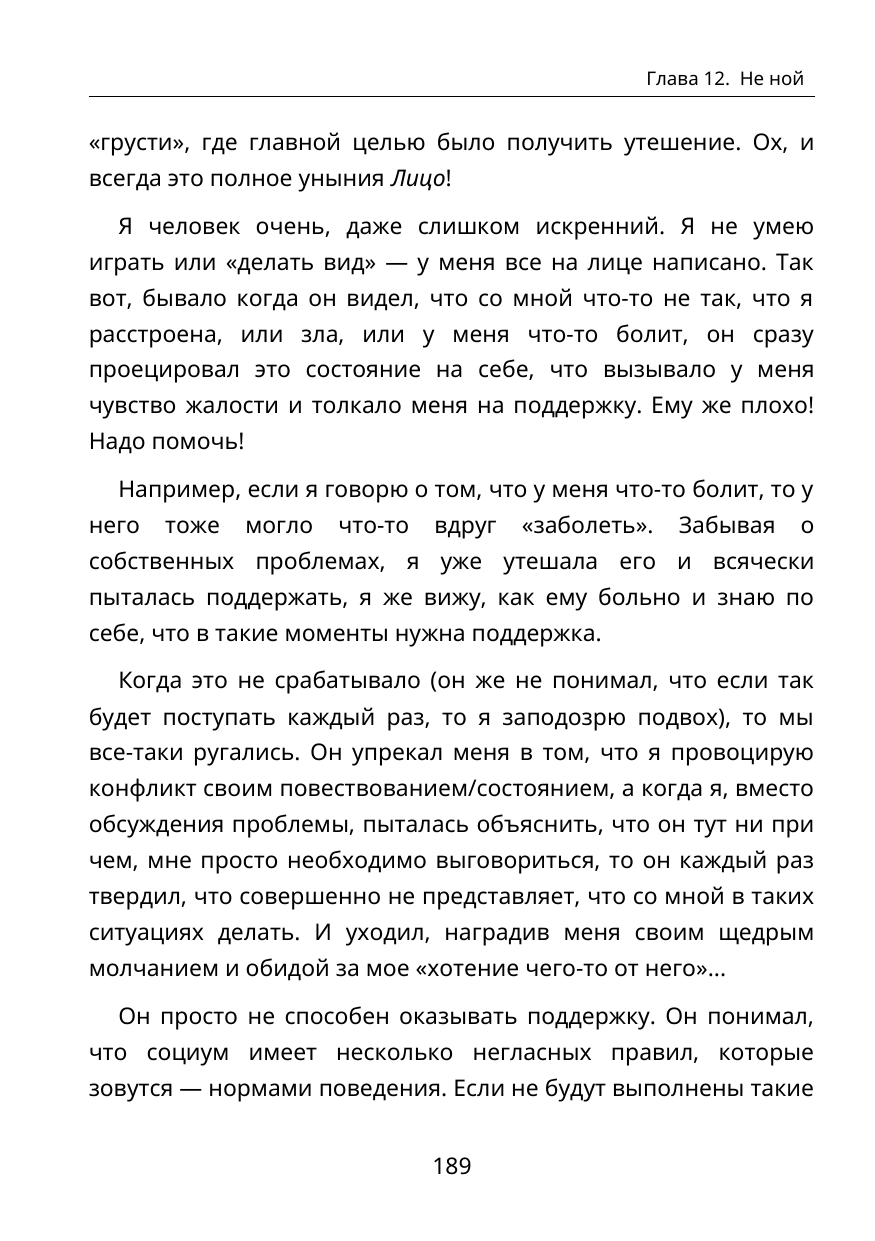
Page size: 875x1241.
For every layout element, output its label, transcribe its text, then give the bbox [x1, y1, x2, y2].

text Когда это не срабатывало (он же не понимал, что если так будет поступать каждый раз, то я заподозрю подвох), то мы все-таки ругались. Он упрекал меня в том, что я провоцирую конфликт своим повествованием/состоянием, а когда я, вместо обсуждения проблемы, пыталась объяснить, что он тут ни при чем, мне просто необходимо выговориться, то он каждый раз твердил, что совершенно не представляет, что со мной в таких ситуациях делать. И уходил, наградив меня своим щедрым молчанием и обидой за мое «хотение чего-то от него»... [88, 664, 815, 983]
text «грусти», где главной целью было получить утешение. Ох, и всегда это полное уныния Лицо! [88, 126, 815, 193]
text Он просто не способен оказывать поддержку. Он понимал, что социум имеет несколько негласных правил, которые зовутся — нормами поведения. Если не будут выполнены такие [88, 1000, 815, 1103]
text Я человек очень, даже слишком искренний. Я не умею играть или «делать вид» — у меня все на лице написано. Так вот, бывало когда он видел, что со мной что-то не так, что я расстроена, или зла, или у меня что-то болит, он сразу проецировал это состояние на себе, что вызывало у меня чувство жалости и толкало меня на поддержку. Ему же плохо! Надо помочь! [88, 210, 815, 457]
text Например, если я говорю о том, что у меня что-то болит, то у него тоже могло что-то вдруг «заболеть». Забывая о собственных проблемах, я уже утешала его и всячески пыталась поддержать, я же вижу, как ему больно и знаю по себе, что в такие моменты нужна поддержка. [88, 473, 815, 648]
